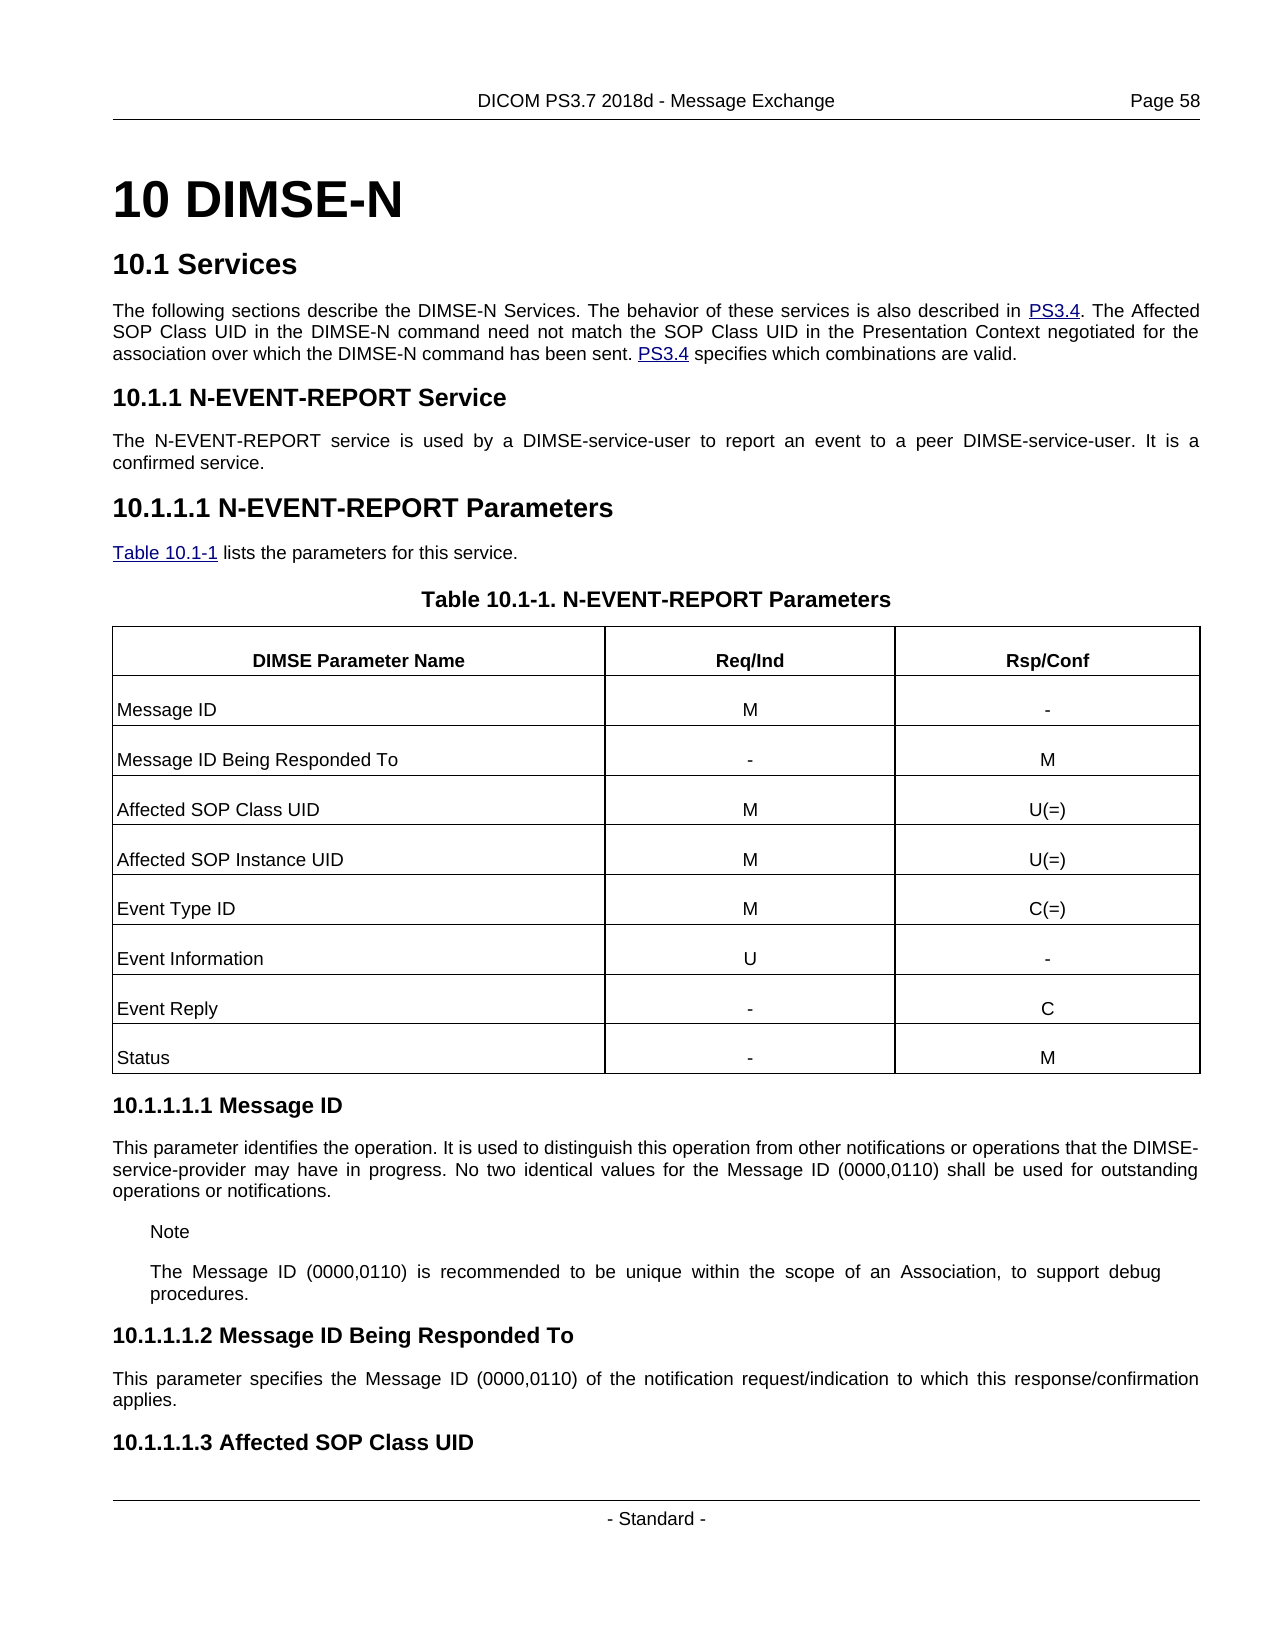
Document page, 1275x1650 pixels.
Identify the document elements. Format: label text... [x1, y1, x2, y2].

text The following sections describe the DIMSE-N Services. The behavior of these services is also described in PS3.4. The Affected SOP Class UID in the DIMSE-N command need not match the SOP Class UID in the Presentation Context negotiated for the association over which the DIMSE-N command has been sent. PS3.4 specifies which combinations are valid. [112, 299, 1200, 364]
table_cell M [606, 825, 894, 874]
text 10.1.1.1.2 Message ID Being Responded To [112, 1323, 1200, 1349]
table_cell M [896, 726, 1199, 775]
text Table 10.1-1. N-EVENT-REPORT Parameters [112, 586, 1200, 612]
table_cell - [606, 975, 894, 1023]
text Note [150, 1221, 1162, 1242]
text Table 10.1-1 lists the parameters for this service. [112, 542, 1200, 564]
text The Message ID (0000,0110) is recommended to be unique within the scope of an Association, to support debug procedures. [150, 1261, 1162, 1304]
table_cell M [606, 676, 894, 725]
table_cell Event Information [113, 925, 604, 973]
table_cell M [606, 875, 894, 924]
table_cell Message ID Being Responded To [113, 726, 604, 775]
table_header Req/Ind [606, 627, 894, 675]
text 10 DIMSE-N [112, 169, 1200, 228]
table_cell U(=) [896, 776, 1199, 824]
table_cell Affected SOP Instance UID [113, 825, 604, 874]
table_cell - [896, 925, 1199, 973]
table_cell M [896, 1024, 1199, 1073]
table_cell U(=) [896, 825, 1199, 874]
table_header Rsp/Conf [896, 627, 1199, 675]
table_cell U [606, 925, 894, 973]
table_cell - [606, 1024, 894, 1073]
table_cell Event Reply [113, 975, 604, 1023]
text The N-EVENT-REPORT service is used by a DIMSE-service-user to report an event to a peer DIMSE-service-user. It is a confirmed service. [112, 430, 1200, 473]
text 10.1.1.1.1 Message ID [112, 1093, 1200, 1118]
text This parameter identifies the operation. It is used to distinguish this operation from other notifications or operations that the DIMSE-service-provider may have in progress. No two identical values for the Message ID (0000,0110) shall be used for outstanding operations or notifications. [112, 1137, 1200, 1202]
text This parameter specifies the Message ID (0000,0110) of the notification request/indication to which this response/confirmation applies. [112, 1367, 1200, 1411]
text 10.1.1 N-EVENT-REPORT Service [112, 383, 1200, 412]
table_cell M [606, 776, 894, 824]
table_header DIMSE Parameter Name [113, 627, 604, 675]
table_cell Event Type ID [113, 875, 604, 924]
table_cell Status [113, 1024, 604, 1073]
text 10.1.1.1.3 Affected SOP Class UID [112, 1429, 1200, 1455]
table_cell C [896, 975, 1199, 1023]
table_cell Affected SOP Class UID [113, 776, 604, 824]
text 10.1.1.1 N-EVENT-REPORT Parameters [112, 492, 1200, 523]
table_cell Message ID [113, 676, 604, 725]
table_cell - [606, 726, 894, 775]
table_cell C(=) [896, 875, 1199, 924]
table_cell - [896, 676, 1199, 725]
text 10.1 Services [112, 247, 1200, 281]
